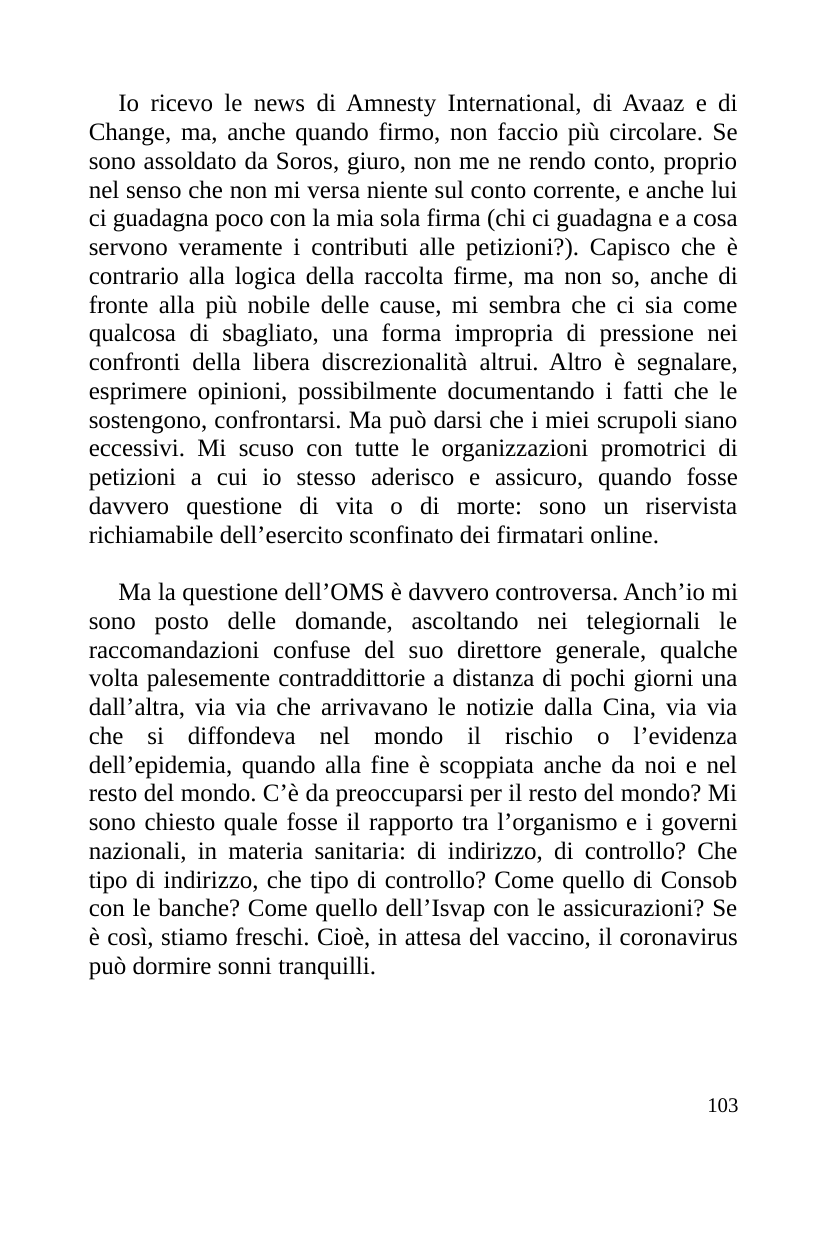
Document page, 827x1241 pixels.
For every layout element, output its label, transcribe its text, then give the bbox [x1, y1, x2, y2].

text Ma la questione dell’OMS è davvero controversa. Anch’io mi sono posto delle domande, ascoltando nei telegiornali le raccomandazioni confuse del suo direttore generale, qualche volta palesemente contraddittorie a distanza di pochi giorni una dall’altra, via via che arrivavano le notizie dalla Cina, via via che si diffondeva nel mondo il rischio o l’evidenza dell’epidemia, quando alla fine è scoppiata anche da noi e nel resto del mondo. C’è da preoccuparsi per il resto del mondo? Mi sono chiesto quale fosse il rapporto tra l’organismo e i governi nazionali, in materia sanitaria: di indirizzo, di controllo? Che tipo di indirizzo, che tipo di controllo? Come quello di Consob con le banche? Come quello dell’Isvap con le assicurazioni? Se è così, stiamo freschi. Cioè, in attesa del vaccino, il coronavirus può dormire sonni tranquilli. [88, 577, 738, 980]
text Io ricevo le news di Amnesty International, di Avaaz e di Change, ma, anche quando firmo, non faccio più circolare. Se sono assoldato da Soros, giuro, non me ne rendo conto, proprio nel senso che non mi versa niente sul conto corrente, e anche lui ci guadagna poco con la mia sola firma (chi ci guadagna e a cosa servono veramente i contributi alle petizioni?). Capisco che è contrario alla logica della raccolta firme, ma non so, anche di fronte alla più nobile delle cause, mi sembra che ci sia come qualcosa di sbagliato, una forma impropria di pressione nei confronti della libera discrezionalità altrui. Altro è segnalare, esprimere opinioni, possibilmente documentando i fatti che le sostengono, confrontarsi. Ma può darsi che i miei scrupoli siano eccessivi. Mi scuso con tutte le organizzazioni promotrici di petizioni a cui io stesso aderisco e assicuro, quando fosse davvero questione di vita o di morte: sono un riservista richiamabile dell’esercito sconfinato dei firmatari online. [88, 88, 738, 548]
